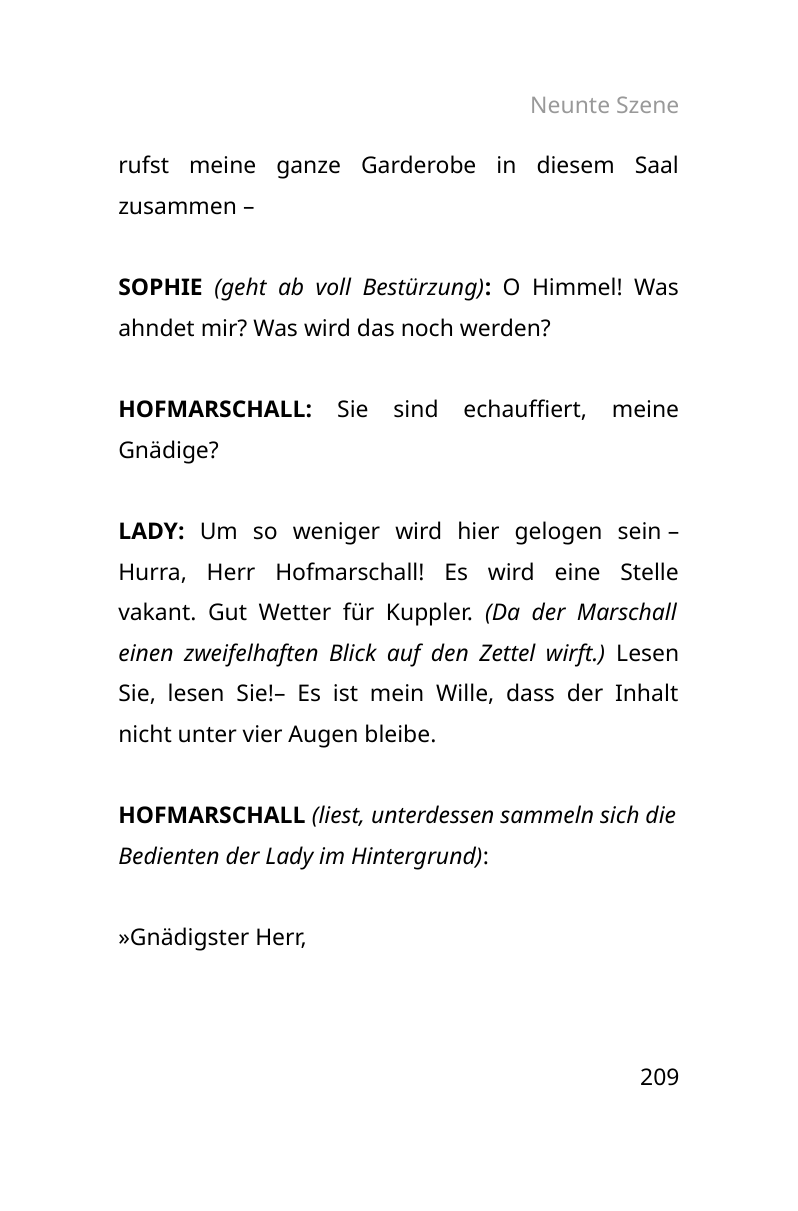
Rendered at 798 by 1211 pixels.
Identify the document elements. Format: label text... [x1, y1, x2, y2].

text »Gnädigster Herr, [118, 892, 679, 952]
text SOPHIE (geht ab voll Bestürzung): O Himmel! Was ahndet mir? Was wird das noch werden? [118, 242, 679, 343]
text LADY: Um so weniger wird hier gelogen sein – Hurra, Herr Hofmarschall! Es wird eine Stelle vakant. Gut Wetter für Kuppler. (Da der Marschall einen zweifelhaften Blick auf den Zettel wirft.) Lesen Sie, lesen Sie!– Es ist mein Wille, dass der Inhalt nicht unter vier Augen bleibe. [118, 486, 679, 749]
text HOFMARSCHALL: Sie sind echauffiert, meine Gnädige? [118, 364, 679, 465]
text HOFMARSCHALL (liest, unterdessen sammeln sich die Bedienten der Lady im Hintergrund): [118, 770, 679, 871]
text rufst meine ganze Garderobe in diesem Saal zusammen – [118, 149, 679, 221]
